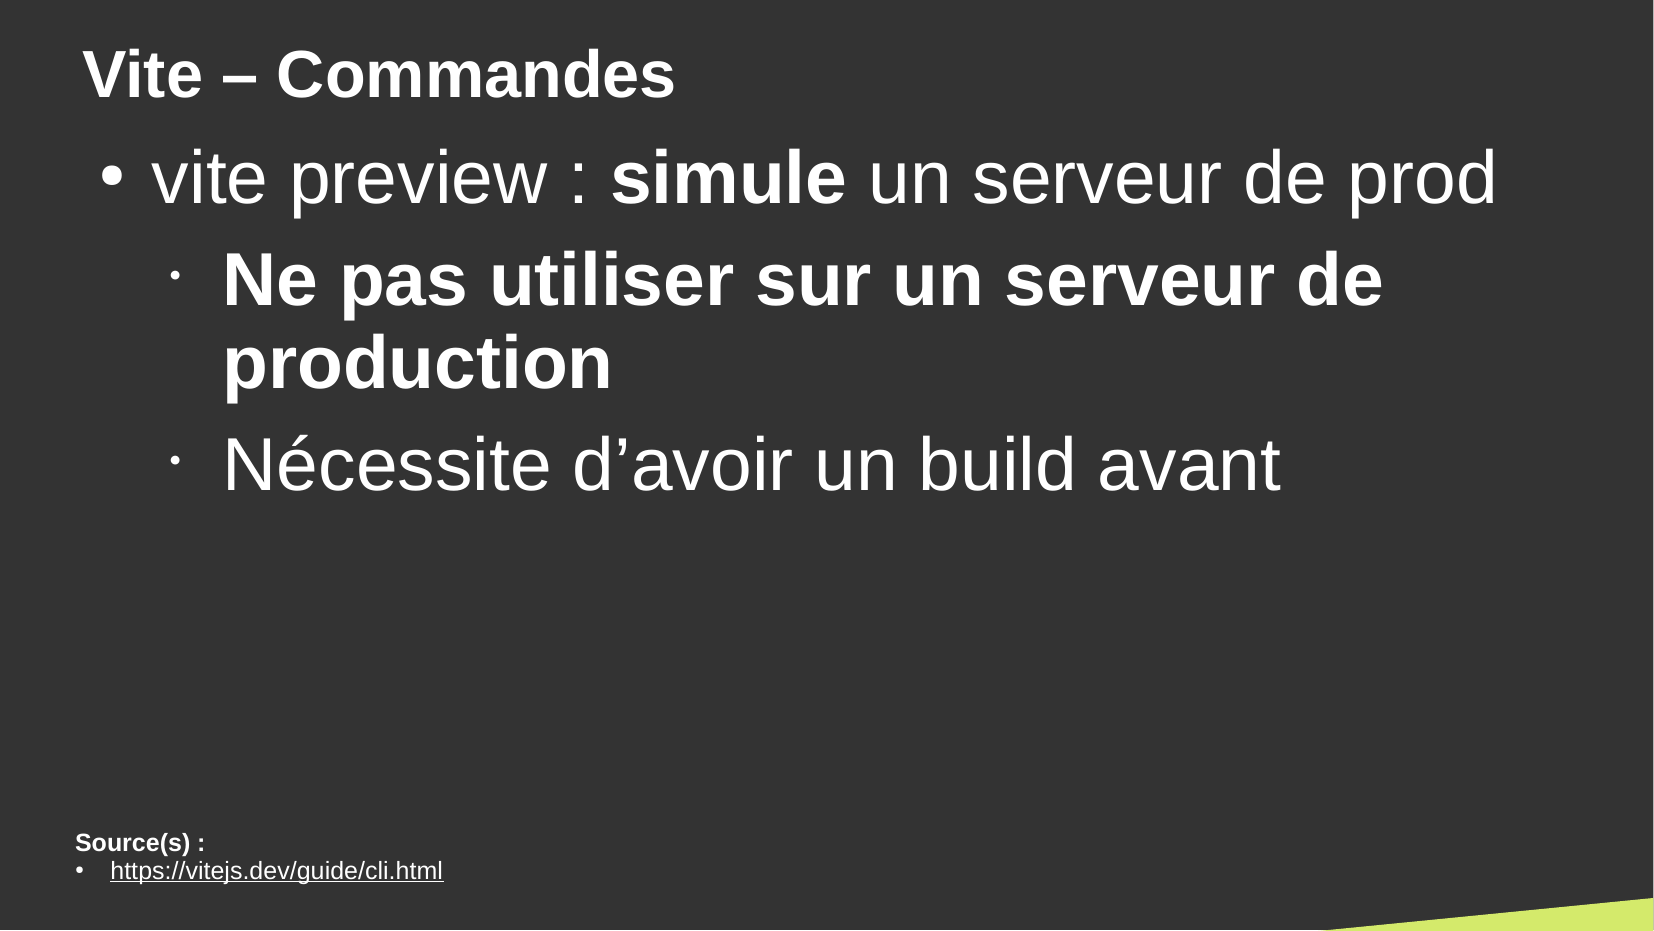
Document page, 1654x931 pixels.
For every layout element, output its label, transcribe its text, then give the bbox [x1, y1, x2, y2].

text_box [1546, 897, 1654, 931]
text_box Source(s) : https://vitejs.dev/guide/cli.html [60, 821, 1546, 931]
list vite preview : simule un serveur de prod Ne pas utiliser sur un serveur de production Nécessite d’avoir un build avant [80, 135, 1619, 798]
title Vite – Commandes [82, 37, 1571, 112]
